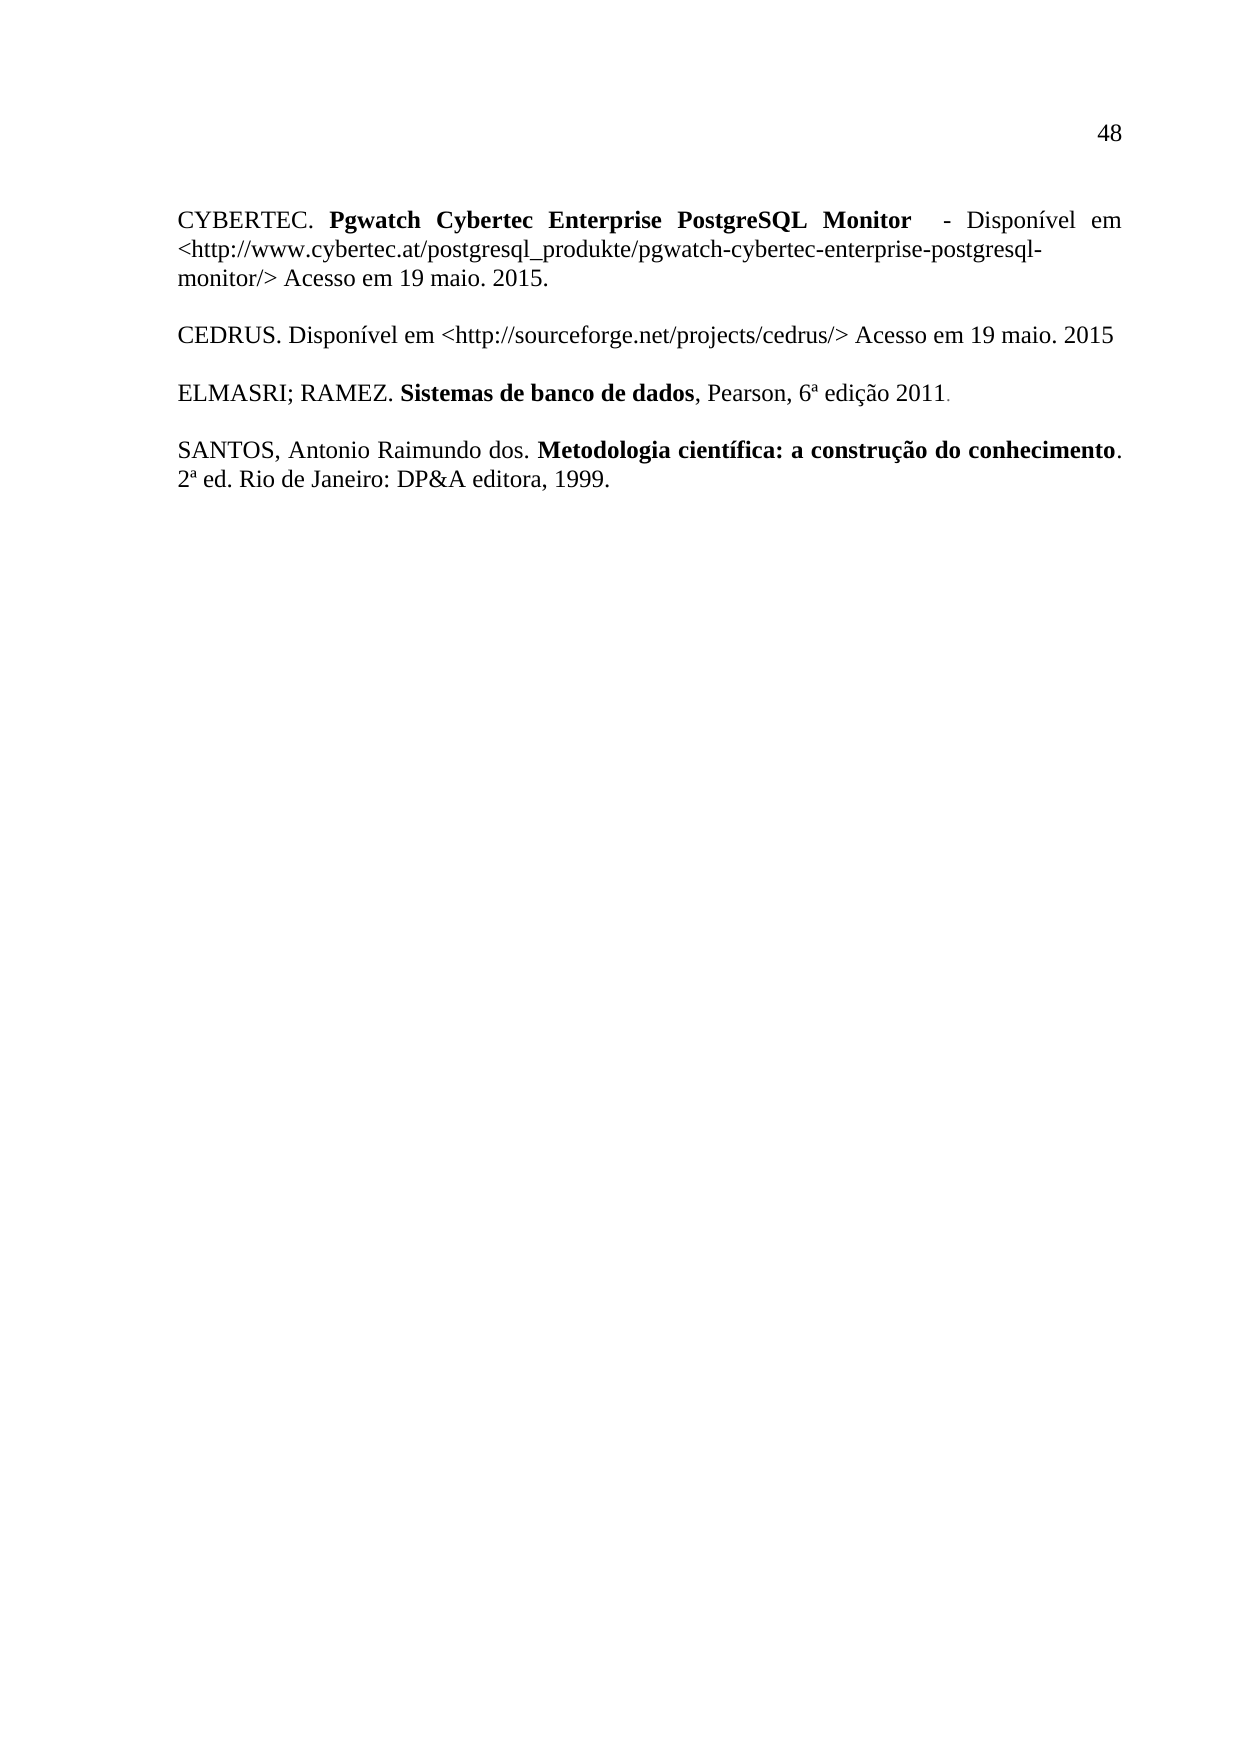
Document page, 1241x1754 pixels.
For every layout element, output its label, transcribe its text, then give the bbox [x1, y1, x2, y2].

text CEDRUS. Disponível em <http://sourceforge.net/projects/cedrus/> Acesso em 19 maio. 2015 [177, 320, 1122, 349]
text CYBERTEC. Pgwatch Cybertec Enterprise PostgreSQL Monitor - Disponível em <http://www.cybertec.at/postgresql_produkte/pgwatch-cybertec-enterprise-postgresql-monitor/> Acesso em 19 maio. 2015. [177, 205, 1122, 291]
text ELMASRI; RAMEZ. Sistemas de banco de dados, Pearson, 6ª edição 2011. [177, 378, 1122, 406]
text SANTOS, Antonio Raimundo dos. Metodologia científica: a construção do conhecimento. 2ª ed. Rio de Janeiro: DP&A editora, 1999. [177, 435, 1122, 493]
